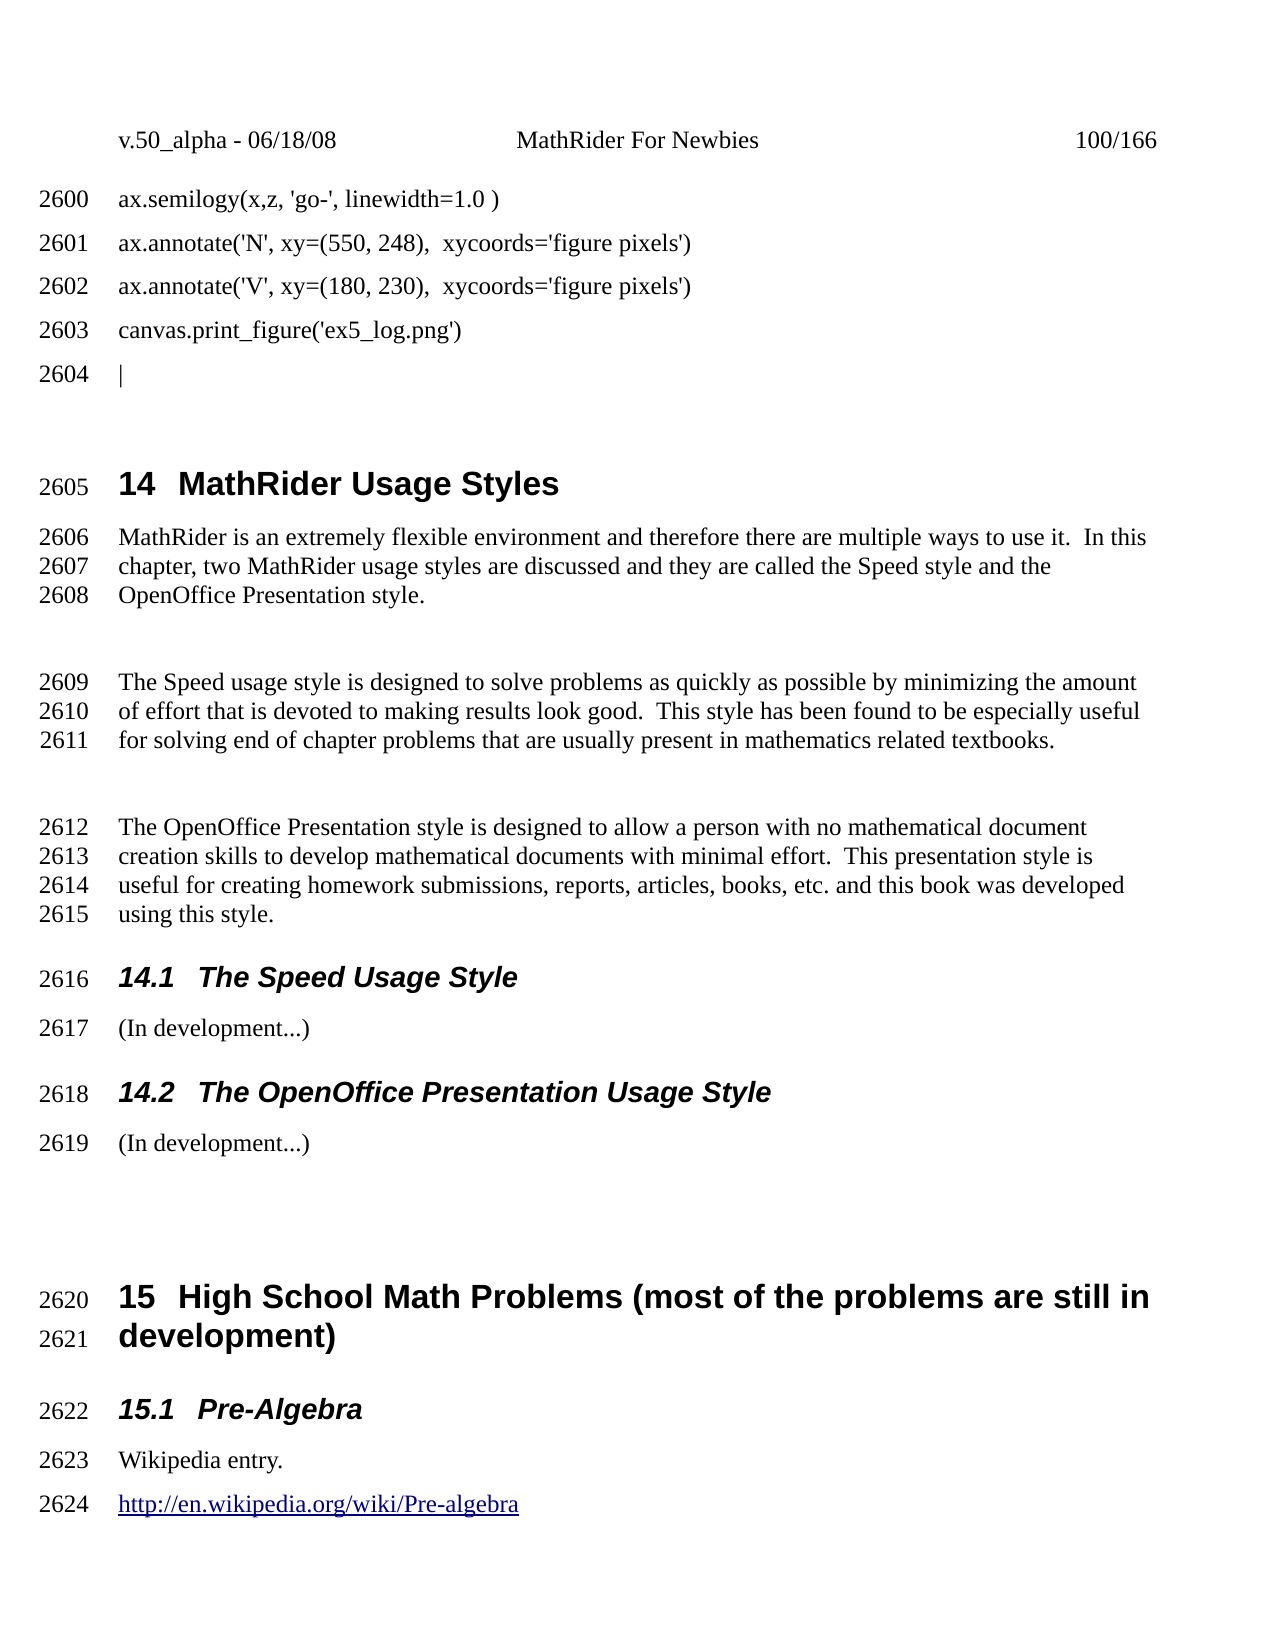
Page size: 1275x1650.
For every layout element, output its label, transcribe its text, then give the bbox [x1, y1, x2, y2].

text The OpenOffice Presentation style is designed to allow a person with no mathematical document creation skills to develop mathematical documents with minimal effort. This presentation style is useful for creating homework submissions, reports, articles, books, etc. and this book was developed using this style. [118, 812, 1157, 927]
text ax.semilogy(x,z, 'go-', linewidth=1.0 ) [118, 184, 1157, 213]
text ax.annotate('N', xy=(550, 248), xycoords='figure pixels') [118, 228, 1157, 256]
text canvas.print_figure('ex5_log.png') [118, 315, 1157, 344]
text Wikipedia entry. [118, 1445, 1157, 1474]
text http://en.wikipedia.org/wiki/Pre-algebra [118, 1489, 1157, 1518]
text | [118, 359, 1157, 388]
subtitle The Speed Usage Style [118, 960, 1157, 993]
text ax.annotate('V', xy=(180, 230), xycoords='figure pixels') [118, 271, 1157, 300]
subtitle The OpenOffice Presentation Usage Style [118, 1075, 1157, 1108]
text (In development...) [118, 1013, 1157, 1042]
subtitle Pre-Algebra [118, 1392, 1157, 1425]
subtitle High School Math Problems (most of the problems are still in development) [118, 1277, 1157, 1354]
text The Speed usage style is designed to solve problems as quickly as possible by minimizing the amount of effort that is devoted to making results look good. This style has been found to be especially useful for solving end of chapter problems that are usually present in mathematics related textbooks. [118, 667, 1157, 754]
subtitle MathRider Usage Styles [118, 464, 1157, 502]
text (In development...) [118, 1128, 1157, 1157]
text MathRider is an extremely flexible environment and therefore there are multiple ways to use it. In this chapter, two MathRider usage styles are discussed and they are called the Speed style and the OpenOffice Presentation style. [118, 522, 1157, 609]
